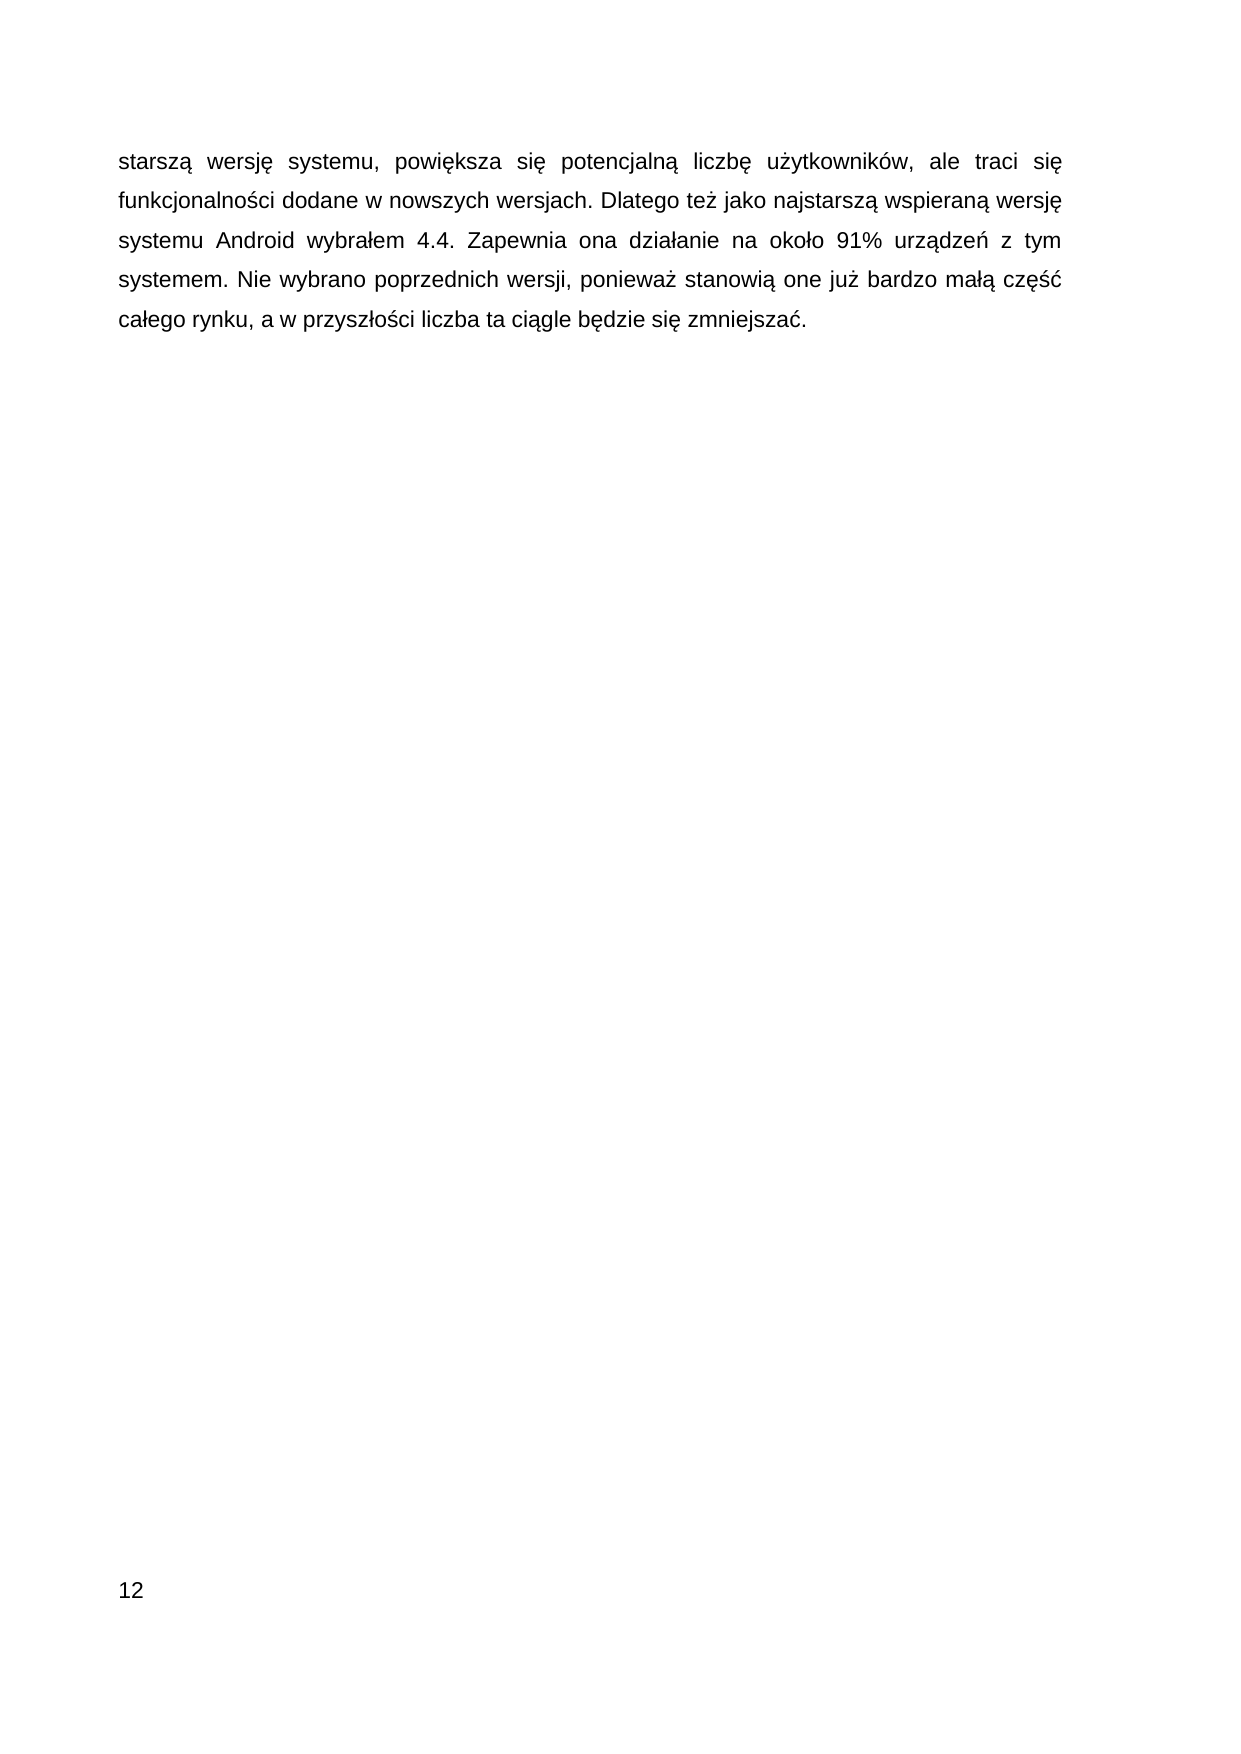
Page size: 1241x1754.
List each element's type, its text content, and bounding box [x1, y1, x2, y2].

text starszą wersję systemu, powiększa się potencjalną liczbę użytkowników, ale traci się funkcjonalności dodane w nowszych wersjach. Dlatego też jako najstarszą wspieraną wersję systemu Android wybrałem 4.4. Zapewnia ona działanie na około 91% urządzeń z tym systemem. Nie wybrano poprzednich wersji, ponieważ stanowią one już bardzo małą część całego rynku, a w przyszłości liczba ta ciągle będzie się zmniejszać. [118, 148, 1063, 332]
